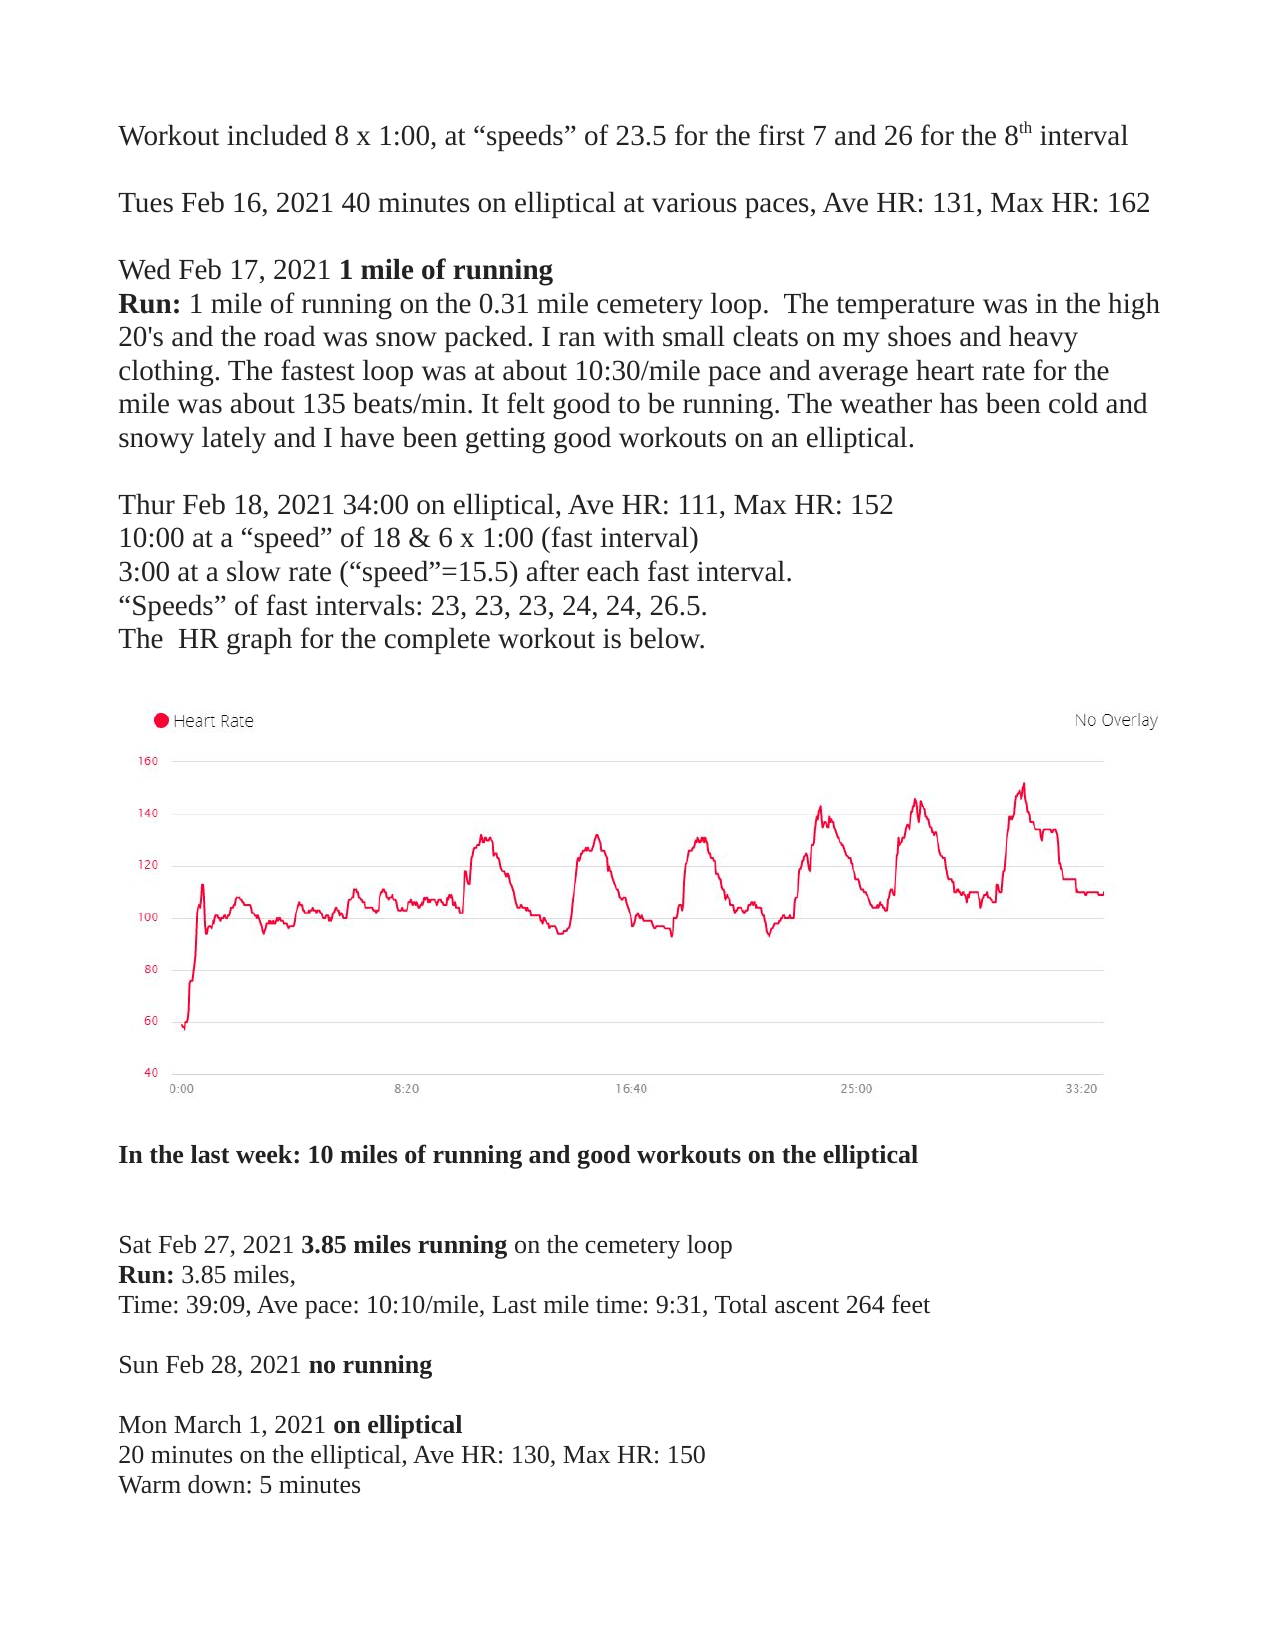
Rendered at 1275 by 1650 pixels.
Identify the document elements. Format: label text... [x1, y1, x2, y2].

text 20 minutes on the elliptical, Ave HR: 130, Max HR: 150 [118, 1439, 1161, 1469]
text Run: 1 mile of running on the 0.31 mile cemetery loop. The temperature was in the high 20's and the road was snow packed. I ran with small cleats on my shoes and heavy clothing. The fastest loop was at about 10:30/mile pace and average heart rate for the mile was about 135 beats/min. It felt good to be running. The weather has been cold and snowy lately and I have been getting good workouts on an elliptical. [118, 286, 1161, 453]
text Run: 3.85 miles, [118, 1259, 1161, 1289]
text Time: 39:09, Ave pace: 10:10/mile, Last mile time: 9:31, Total ascent 264 feet [118, 1289, 1161, 1319]
text Sat Feb 27, 2021 3.85 miles running on the cemetery loop [118, 1229, 1161, 1259]
text Tues Feb 16, 2021 40 minutes on elliptical at various paces, Ave HR: 131, Max HR: 162 [118, 185, 1161, 219]
text The HR graph for the complete workout is below. [118, 621, 1161, 655]
text Mon March 1, 2021 on elliptical [118, 1409, 1161, 1439]
text 3:00 at a slow rate (“speed”=15.5) after each fast interval. [118, 554, 1161, 588]
text Workout included 8 x 1:00, at “speeds” of 23.5 for the first 7 and 26 for the 8th interval [118, 118, 1161, 152]
text 10:00 at a “speed” of 18 & 6 x 1:00 (fast interval) [118, 521, 1161, 554]
text In the last week: 10 miles of running and good workouts on the elliptical [118, 1139, 1161, 1169]
text Warm down: 5 minutes [118, 1469, 1161, 1499]
text Sun Feb 28, 2021 no running [118, 1349, 1161, 1379]
text Thur Feb 18, 2021 34:00 on elliptical, Ave HR: 111, Max HR: 152 [118, 487, 1161, 521]
text Wed Feb 17, 2021 1 mile of running [118, 252, 1161, 286]
text “Speeds” of fast intervals: 23, 23, 23, 24, 24, 26.5. [118, 588, 1161, 621]
picture [116, 688, 1160, 1110]
